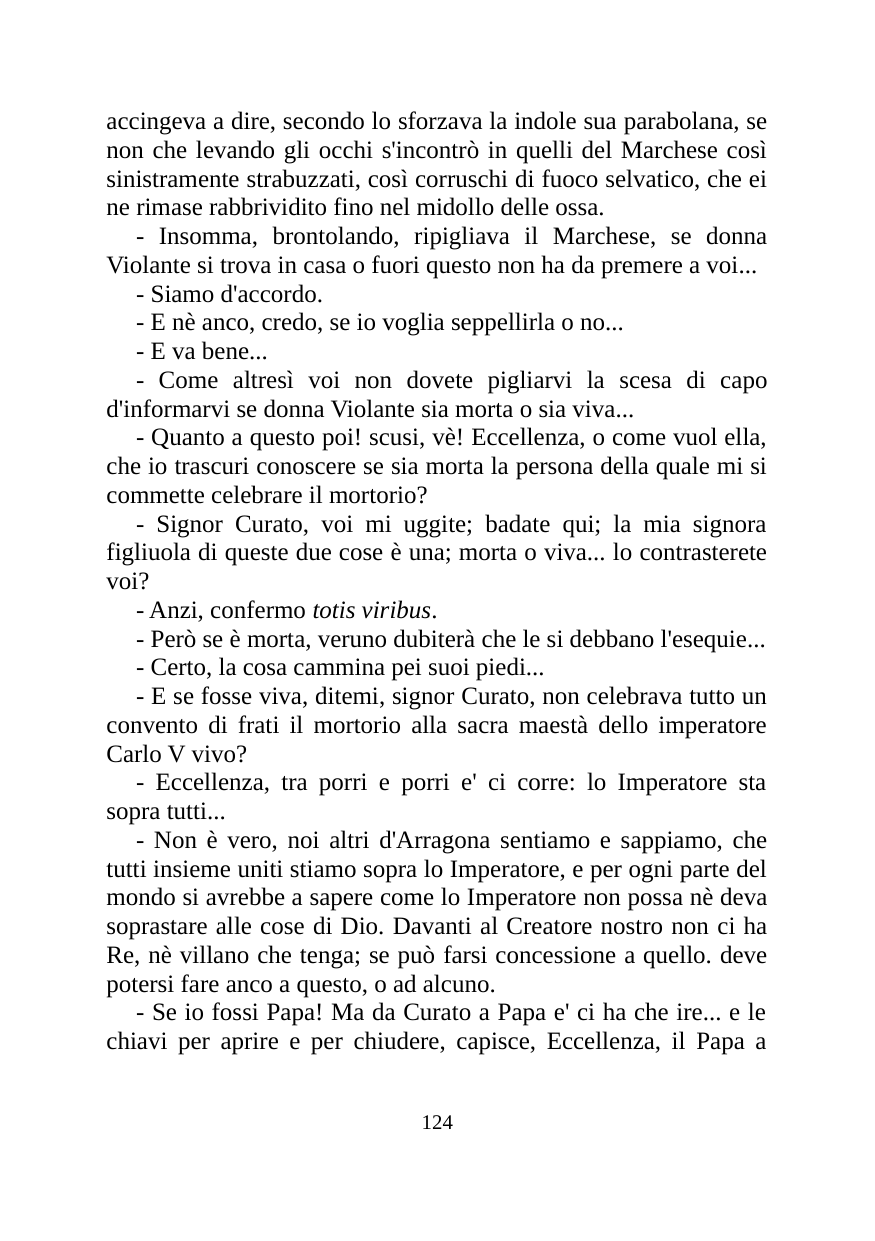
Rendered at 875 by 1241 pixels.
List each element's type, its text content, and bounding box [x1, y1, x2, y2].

text - E va bene... [106, 336, 768, 365]
text - Siamo d'accordo. [106, 279, 768, 307]
text - Certo, la cosa cammina pei suoi piedi... [106, 652, 768, 681]
text - Però se è morta, veruno dubiterà che le si debbano l'esequie... [106, 624, 768, 652]
text accingeva a dire, secondo lo sforzava la indole sua parabolana, se non che levando gli occhi s'incontrò in quelli del Marchese così sinistramente strabuzzati, così corruschi di fuoco selvatico, che ei ne rimase rabbrividito fino nel midollo delle ossa. [106, 106, 768, 221]
text - E nè anco, credo, se io voglia seppellirla o no... [106, 307, 768, 336]
text - E se fosse viva, ditemi, signor Curato, non celebrava tutto un convento di frati il mortorio alla sacra maestà dello imperatore Carlo V vivo? [106, 681, 768, 767]
text - Signor Curato, voi mi uggite; badate qui; la mia signora figliuola di queste due cose è una; morta o viva... lo contrasterete voi? [106, 509, 768, 595]
text - Non è vero, noi altri d'Arragona sentiamo e sappiamo, che tutti insieme uniti stiamo sopra lo Imperatore, e per ogni parte del mondo si avrebbe a sapere come lo Imperatore non possa nè deva soprastare alle cose di Dio. Davanti al Creatore nostro non ci ha Re, nè villano che tenga; se può farsi concessione a quello. deve potersi fare anco a questo, o ad alcuno. [106, 825, 768, 997]
text - Anzi, confermo totis viribus. [106, 595, 768, 624]
text - Se io fossi Papa! Ma da Curato a Papa e' ci ha che ire... e le chiavi per aprire e per chiudere, capisce, Eccellenza, il Papa a [106, 997, 768, 1055]
text - Come altresì voi non dovete pigliarvi la scesa di capo d'informarvi se donna Violante sia morta o sia viva... [106, 365, 768, 422]
text - Eccellenza, tra porri e porri e' ci corre: lo Imperatore sta sopra tutti... [106, 767, 768, 825]
text - Insomma, brontolando, ripigliava il Marchese, se donna Violante si trova in casa o fuori questo non ha da premere a voi... [106, 221, 768, 279]
text - Quanto a questo poi! scusi, vè! Eccellenza, o come vuol ella, che io trascuri conoscere se sia morta la persona della quale mi si commette celebrare il mortorio? [106, 422, 768, 509]
